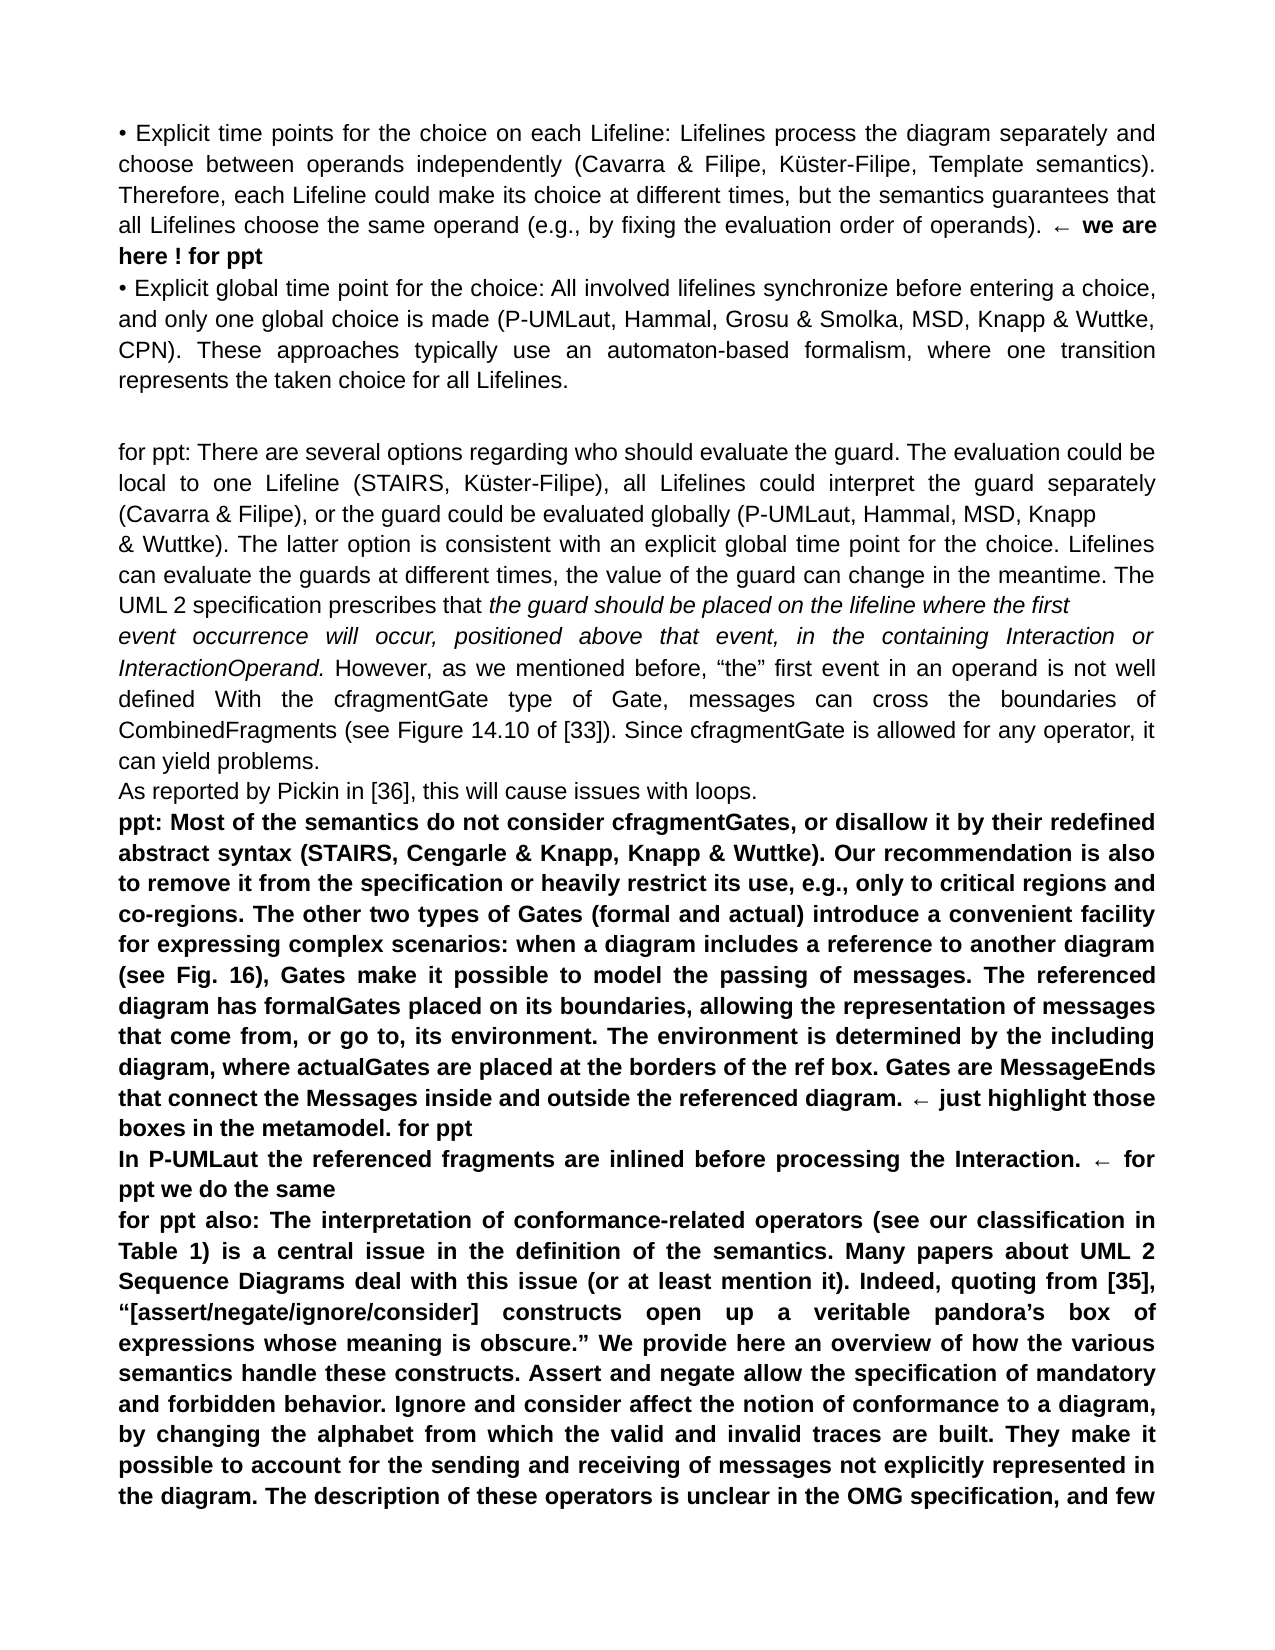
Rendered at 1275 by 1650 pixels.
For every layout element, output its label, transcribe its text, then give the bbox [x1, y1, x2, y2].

text & Wuttke). The latter option is consistent with an explicit global time point for the choice. Lifelines can evaluate the guards at different times, the value of the guard can change in the meantime. The UML 2 specification prescribes that the guard should be placed on the lifeline where the first [118, 531, 1157, 619]
text • Explicit global time point for the choice: All involved lifelines synchronize before entering a choice, and only one global choice is made (P-UMLaut, Hammal, Grosu & Smolka, MSD, Knapp & Wuttke, CPN). These approaches typically use an automaton-based formalism, where one transition represents the taken choice for all Lifelines. [118, 273, 1157, 394]
text • Explicit time points for the choice on each Lifeline: Lifelines process the diagram separately and choose between operands independently (Cavarra & Filipe, Küster-Filipe, Template semantics). Therefore, each Lifeline could make its choice at different times, but the semantics guarantees that all Lifelines choose the same operand (e.g., by fixing the evaluation order of operands). ← we are here ! for ppt [118, 118, 1157, 269]
text In P-UMLaut the referenced fragments are inlined before processing the Interaction. ← for ppt we do the same [118, 1145, 1157, 1203]
text for ppt also: The interpretation of conformance-related operators (see our classification in Table 1) is a central issue in the definition of the semantics. Many papers about UML 2 Sequence Diagrams deal with this issue (or at least mention it). Indeed, quoting from [35], “[assert/negate/ignore/consider] constructs open up a veritable pandora’s box of expressions whose meaning is obscure.” We provide here an overview of how the various semantics handle these constructs. Assert and negate allow the specification of mandatory and forbidden behavior. Ignore and consider affect the notion of conformance to a diagram, by changing the alphabet from which the valid and invalid traces are built. They make it possible to account for the sending and receiving of messages not explicitly represented in the diagram. The description of these operators is unclear in the OMG specification, and few [118, 1206, 1157, 1509]
text for ppt: There are several options regarding who should evaluate the guard. The evaluation could be local to one Lifeline (STAIRS, Küster-Filipe), all Lifelines could interpret the guard separately (Cavarra & Filipe), or the guard could be evaluated globally (P-UMLaut, Hammal, MSD, Knapp [118, 439, 1157, 527]
text event occurrence will occur, positioned above that event, in the containing Interaction or InteractionOperand. However, as we mentioned before, “the” first event in an operand is not well defined With the cfragmentGate type of Gate, messages can cross the boundaries of CombinedFragments (see Figure 14.10 of [33]). Since cfragmentGate is allowed for any operator, it can yield problems. [118, 622, 1157, 774]
text ppt: Most of the semantics do not consider cfragmentGates, or disallow it by their redefined abstract syntax (STAIRS, Cengarle & Knapp, Knapp & Wuttke). Our recommendation is also to remove it from the specification or heavily restrict its use, e.g., only to critical regions and co-regions. The other two types of Gates (formal and actual) introduce a convenient facility for expressing complex scenarios: when a diagram includes a reference to another diagram (see Fig. 16), Gates make it possible to model the passing of messages. The referenced diagram has formalGates placed on its boundaries, allowing the representation of messages that come from, or go to, its environment. The environment is determined by the including diagram, where actualGates are placed at the borders of the ref box. Gates are MessageEnds that connect the Messages inside and outside the referenced diagram. ← just highlight those boxes in the metamodel. for ppt [118, 808, 1157, 1141]
text As reported by Pickin in [36], this will cause issues with loops. [118, 778, 1157, 804]
